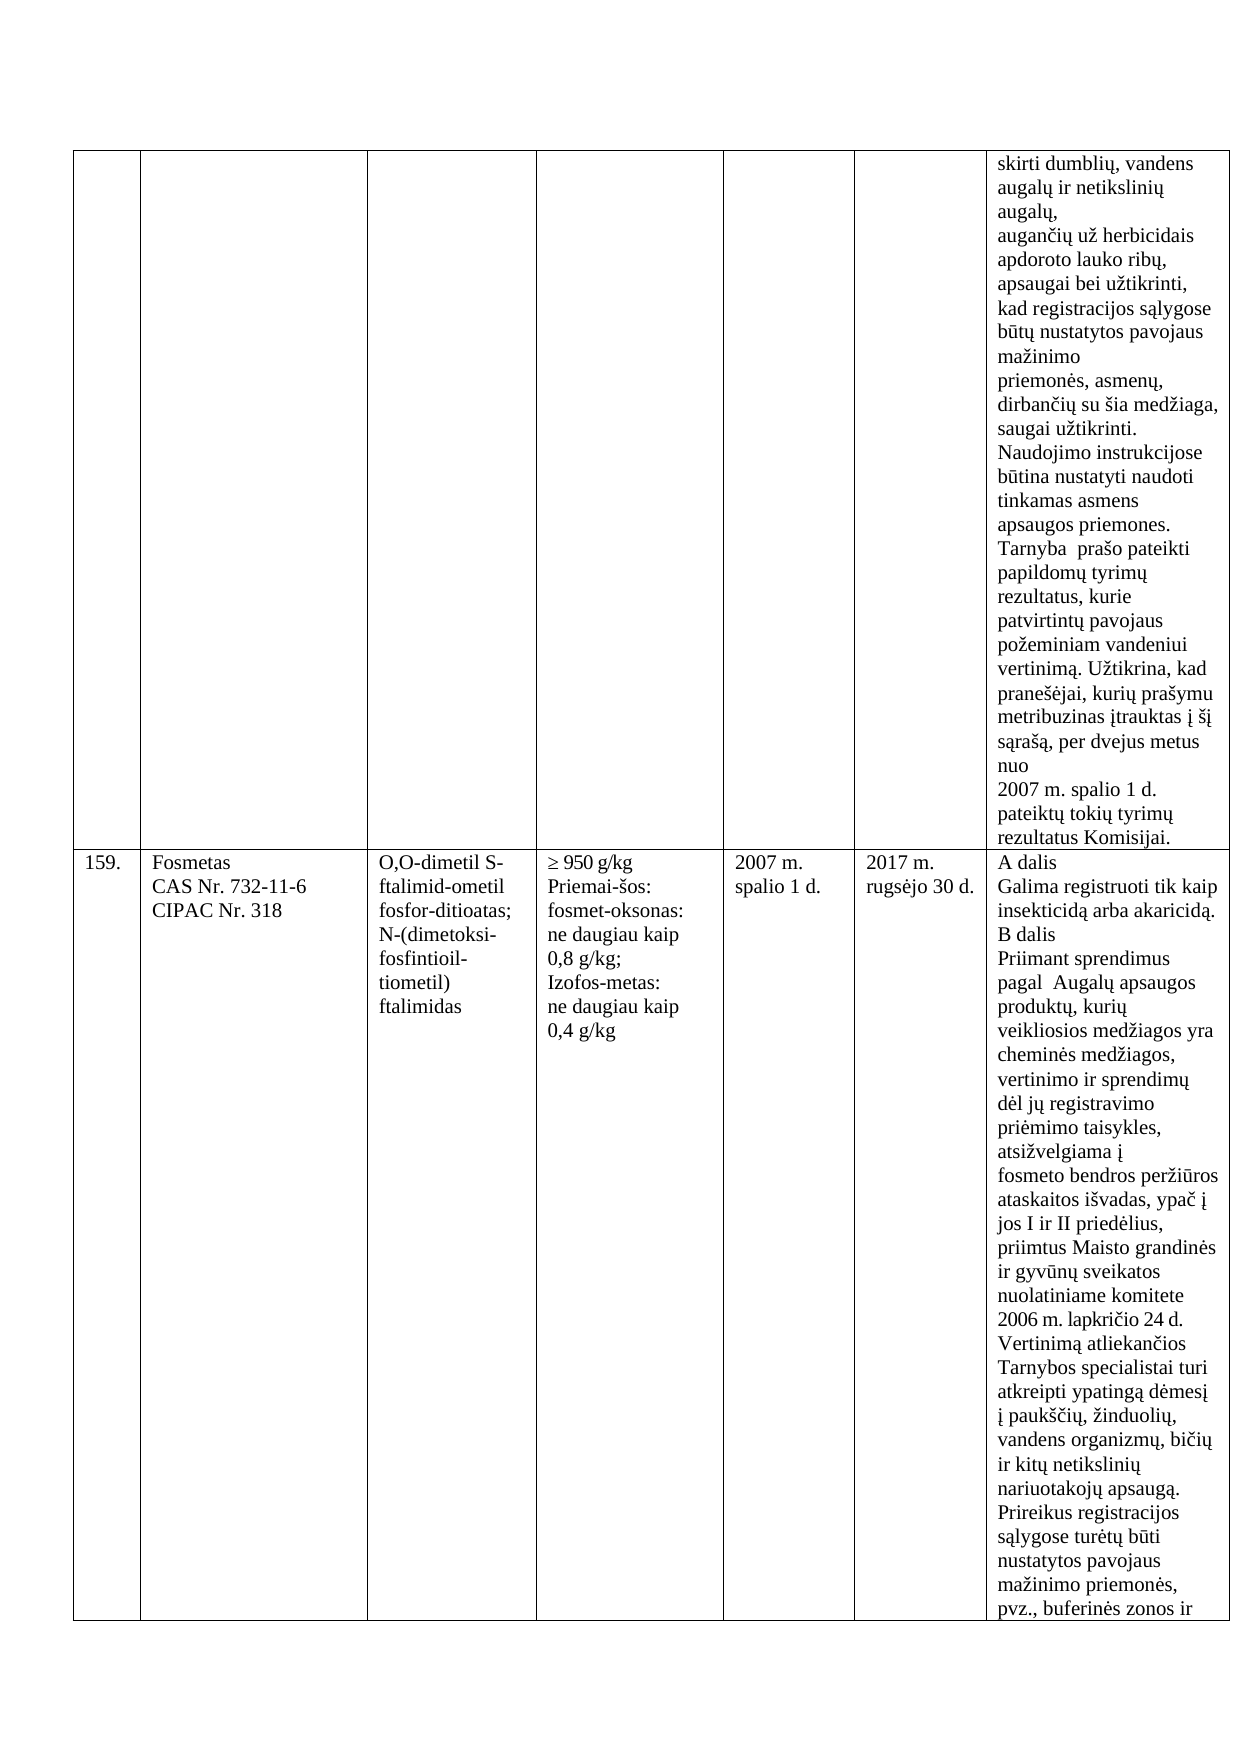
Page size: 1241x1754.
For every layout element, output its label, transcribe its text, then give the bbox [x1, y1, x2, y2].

table_cell O,O-dimetil S-ftalimid-ometil fosfor-ditioatas; N-(dimetoksi-fosfintioil-tiometil) ftalimidas [368, 850, 536, 1620]
table_cell A dalis Galima registruoti tik kaip insekticidą arba akaricidą. B dalis Priimant sprendimus pagal Augalų apsaugos produktų, kurių veikliosios medžiagos yra cheminės medžiagos, vertinimo ir sprendimų dėl jų registravimo priėmimo taisykles, atsižvelgiama į fosmeto bendros peržiūros ataskaitos išvadas, ypač į jos I ir II priedėlius, priimtus Maisto grandinės ir gyvūnų sveikatos nuolatiniame komitete 2006 m. lapkričio 24 d. Vertinimą atliekančios Tarnybos specialistai turi atkreipti ypatingą dėmesį į paukščių, žinduolių, vandens organizmų, bičių ir kitų netikslinių nariuotakojų apsaugą. Prireikus registracijos sąlygose turėtų būti nustatytos pavojaus mažinimo priemonės, pvz., buferinės zonos ir [987, 850, 1229, 1620]
table_cell [724, 151, 854, 849]
table_cell skirti dumblių, vandens augalų ir netikslinių augalų, augančių už herbicidais apdoroto lauko ribų, apsaugai bei užtikrinti, kad registracijos sąlygose būtų nustatytos pavojaus mažinimo priemonės, asmenų, dirbančių su šia medžiaga, saugai užtikrinti. Naudojimo instrukcijose būtina nustatyti naudoti tinkamas asmens apsaugos priemones. Tarnyba prašo pateikti papildomų tyrimų rezultatus, kurie patvirtintų pavojaus požeminiam vandeniui vertinimą. Užtikrina, kad pranešėjai, kurių prašymu metribuzinas įtrauktas į šį sąrašą, per dvejus metus nuo 2007 m. spalio 1 d. pateiktų tokių tyrimų rezultatus Komisijai. [987, 151, 1229, 849]
table_cell [368, 151, 536, 849]
table_cell 159. [74, 850, 140, 1620]
table_cell Fosmetas CAS Nr. 732-11-6 CIPAC Nr. 318 [141, 850, 367, 1620]
table_cell [49, 150, 73, 849]
table_cell [141, 151, 367, 849]
table_cell ≥ 950 g/kg Priemai-šos: fosmet-oksonas: ne daugiau kaip 0,8 g/kg; Izofos-metas: ne daugiau kaip 0,4 g/kg [537, 850, 723, 1620]
table_cell [855, 151, 986, 849]
table_cell [74, 151, 140, 849]
table_cell [49, 849, 73, 1620]
table_cell [537, 151, 723, 849]
table_cell 2017 m. rugsėjo 30 d. [855, 850, 986, 1620]
table_cell 2007 m. spalio 1 d. [724, 850, 854, 1620]
